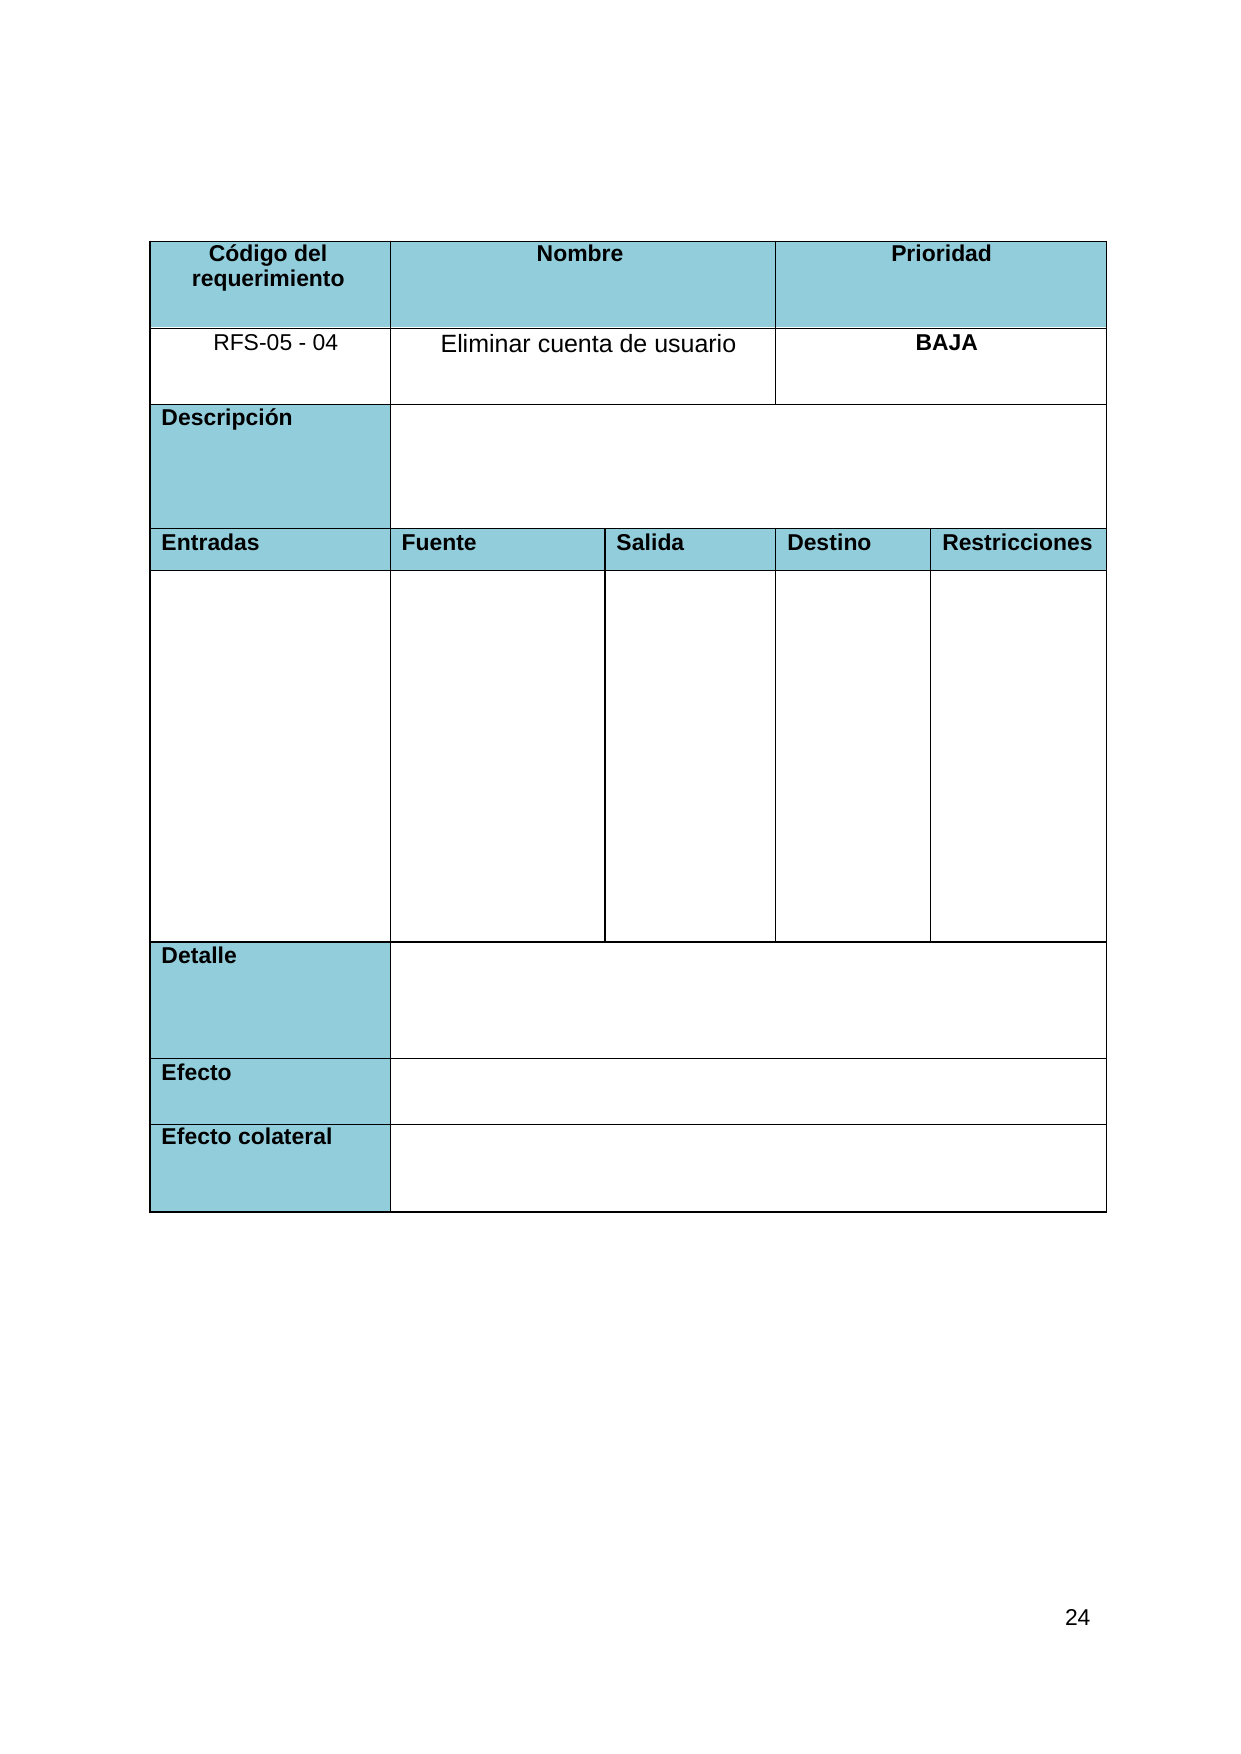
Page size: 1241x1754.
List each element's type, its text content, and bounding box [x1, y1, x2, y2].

table_cell Salida [606, 529, 775, 570]
table_cell [151, 571, 390, 941]
table_cell Fuente [391, 529, 604, 570]
table_header Nombre [391, 242, 775, 327]
table_cell [391, 1059, 1106, 1124]
table_cell Entradas [151, 529, 390, 570]
table_cell Destino [776, 529, 930, 570]
table_cell [391, 571, 604, 941]
table_cell BAJA [776, 329, 1106, 404]
table_cell [606, 571, 775, 941]
table_cell [776, 571, 930, 941]
table_cell Restricciones [931, 529, 1106, 570]
table_cell [391, 943, 1106, 1058]
table_header Prioridad [776, 242, 1106, 327]
table_cell Efecto [151, 1059, 390, 1124]
table_cell Eliminar cuenta de usuario [391, 329, 775, 404]
table_cell Descripción [151, 405, 390, 528]
table_cell Efecto colateral [151, 1125, 390, 1211]
table_cell [391, 1125, 1106, 1211]
table_cell [391, 405, 1106, 528]
table_header Código del requerimiento [151, 242, 390, 327]
table_cell RFS-05 - 04 [151, 329, 390, 404]
table_cell Detalle [151, 943, 390, 1058]
table_cell [931, 571, 1106, 941]
